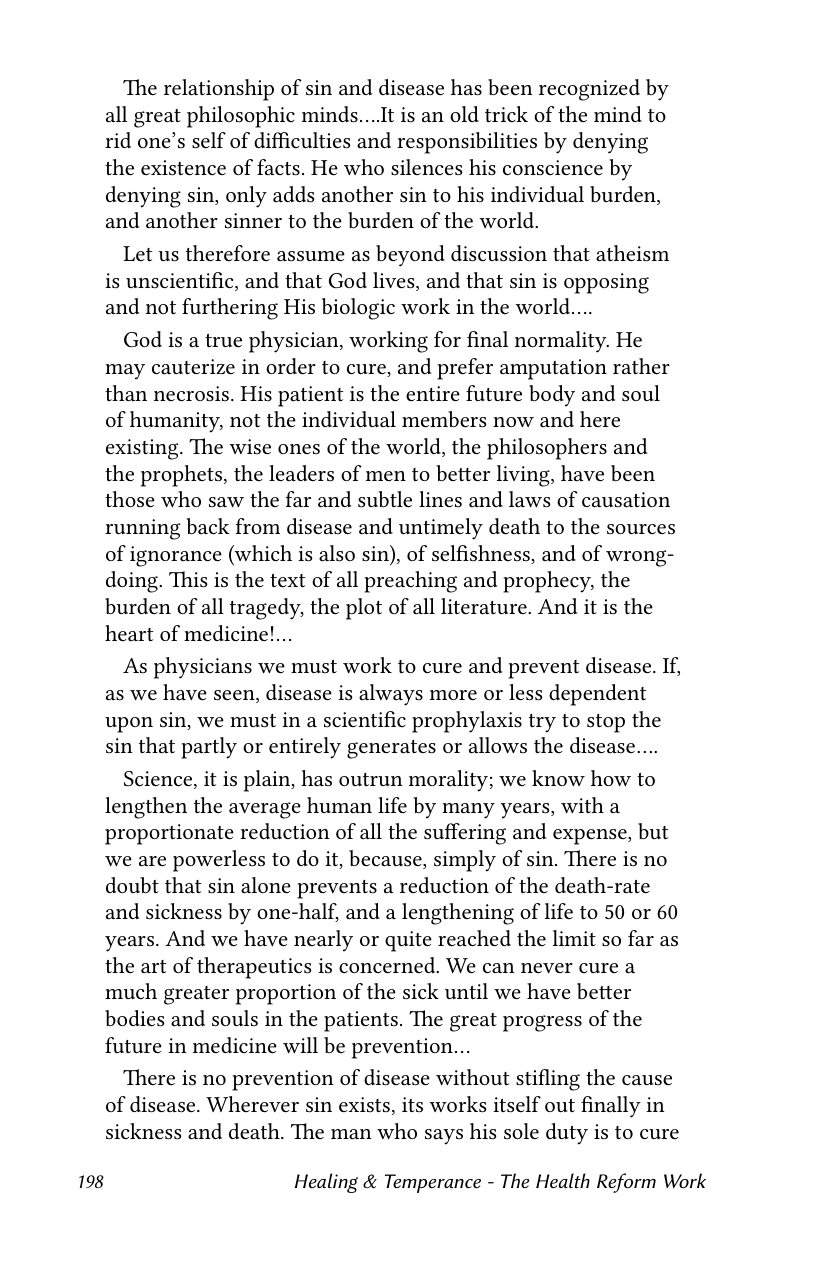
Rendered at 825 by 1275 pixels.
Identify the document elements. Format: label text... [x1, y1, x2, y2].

text Science, it is plain, has outrun morality; we know how to lengthen the average human life by many years, with a proportionate reduction of all the suffering and expense, but we are powerless to do it, because, simply of sin. There is no doubt that sin alone prevents a reduction of the death-rate and sickness by one-half, and a lengthening of life to 50 or 60 years. And we have nearly or quite reached the limit so far as the art of therapeutics is concerned. We can never cure a much greater proportion of the sick until we have better bodies and souls in the patients. The great progress of the future in medicine will be prevention… [105, 766, 682, 1059]
text Let us therefore assume as beyond discussion that atheism is unscientific, and that God lives, and that sin is opposing and not furthering His biologic work in the world…. [105, 241, 682, 321]
text The relationship of sin and disease has been recognized by all great philosophic minds....It is an old trick of the mind to rid one’s self of difficulties and responsibilities by denying the existence of facts. He who silences his conscience by denying sin, only adds another sin to his individual burden, and another sinner to the burden of the world. [105, 75, 682, 234]
text There is no prevention of disease without stifling the cause of disease. Wherever sin exists, its works itself out finally in sickness and death. The man who says his sole duty is to cure [105, 1065, 682, 1145]
text As physicians we must work to cure and prevent disease. If, as we have seen, disease is always more or less dependent upon sin, we must in a scientific prophylaxis try to stop the sin that partly or entirely generates or allows the disease…. [105, 653, 682, 759]
text God is a true physician, working for final normality. He may cauterize in order to cure, and prefer amputation rather than necrosis. His patient is the entire future body and soul of humanity, not the individual members now and here existing. The wise ones of the world, the philosophers and the prophets, the leaders of men to better living, have been those who saw the far and subtle lines and laws of causation running back from disease and untimely death to the sources of ignorance (which is also sin), of selfishness, and of wrong-doing. This is the text of all preaching and prophecy, the burden of all tragedy, the plot of all literature. And it is the heart of medicine!… [105, 327, 682, 647]
